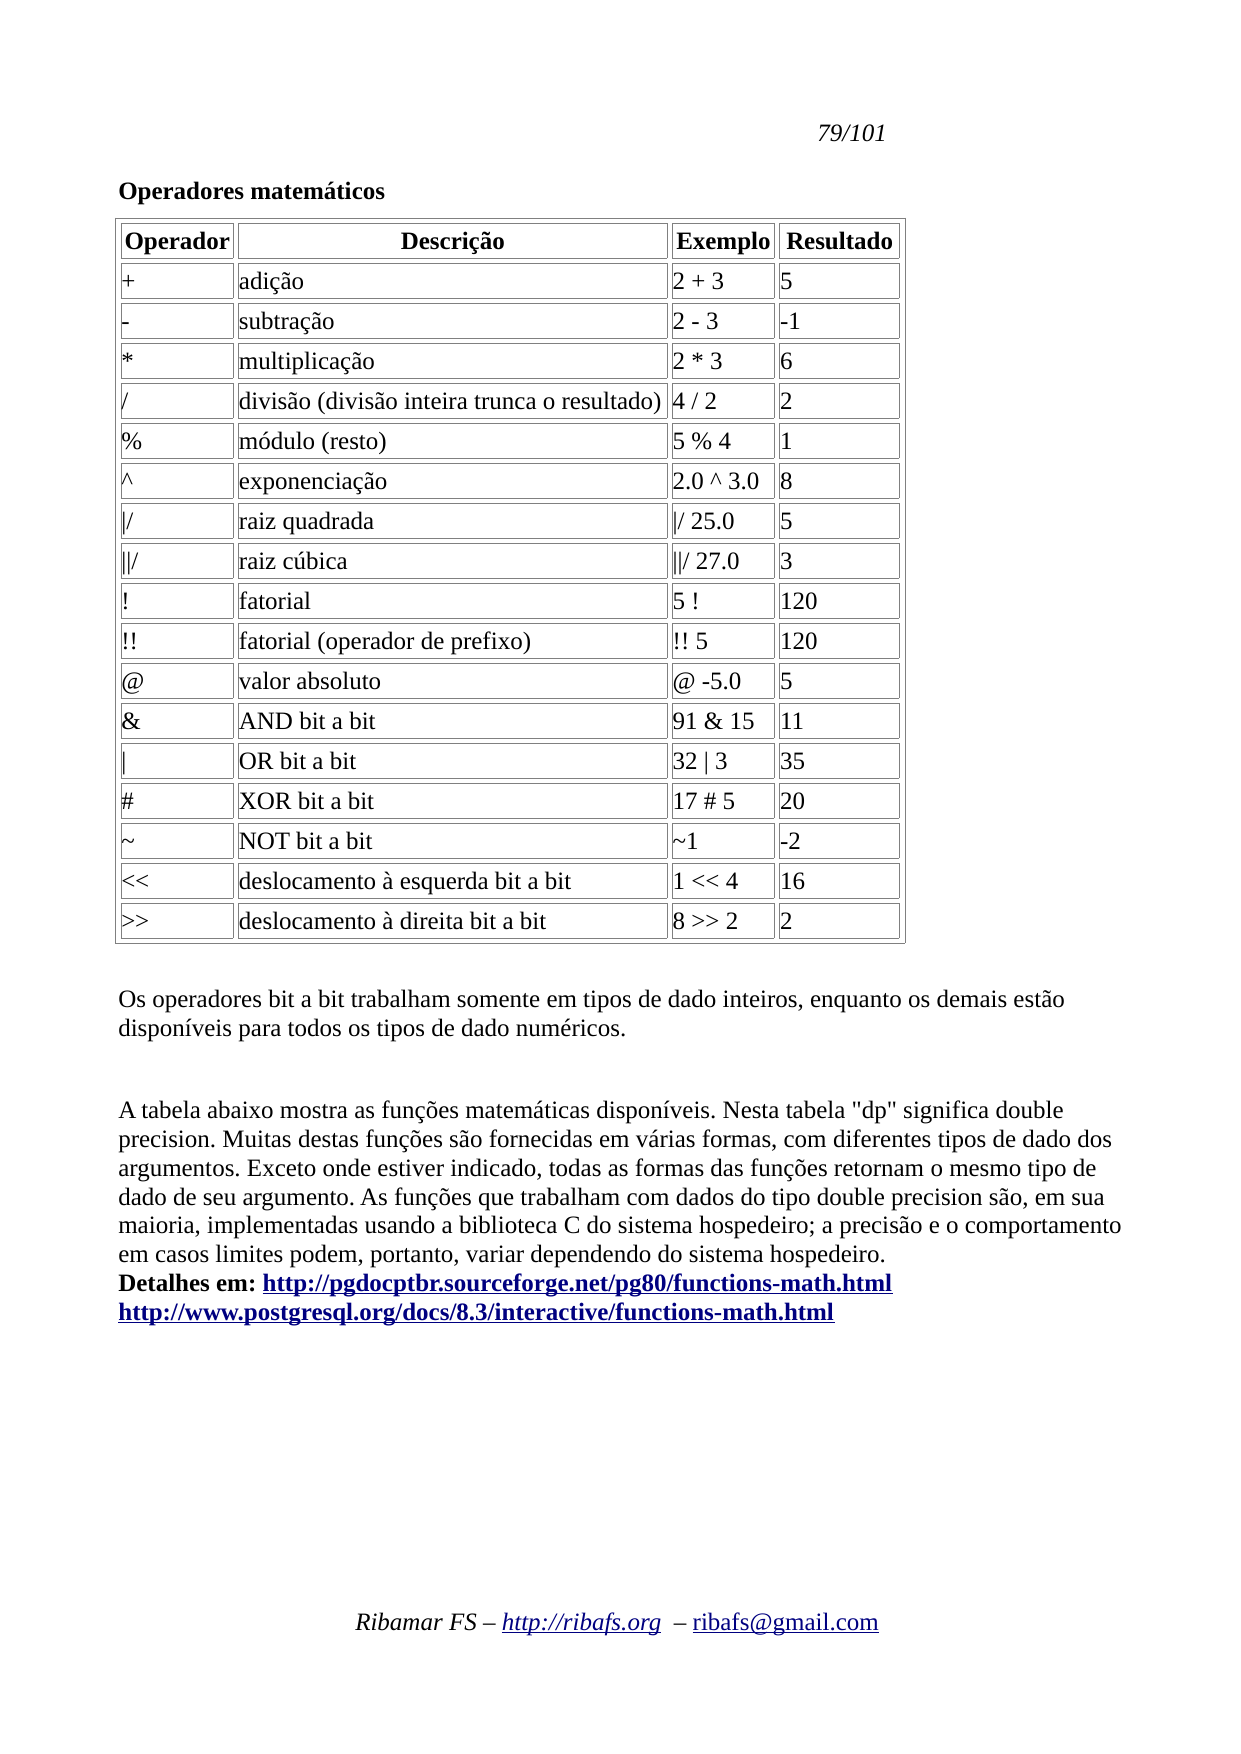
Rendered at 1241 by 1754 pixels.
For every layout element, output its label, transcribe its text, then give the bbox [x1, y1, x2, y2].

table_cell 8 [777, 458, 902, 498]
table_cell >> [118, 898, 236, 938]
table_cell 120 [777, 618, 902, 658]
table_cell * [118, 338, 236, 378]
table_cell fatorial [236, 578, 669, 618]
table_cell |/ [118, 498, 236, 538]
table_cell ||/ 27.0 [670, 538, 777, 578]
table_cell 5 % 4 [670, 418, 777, 458]
table_cell + [118, 258, 236, 298]
table_cell @ [118, 658, 236, 698]
table_cell adição [236, 258, 669, 298]
table_cell 11 [777, 698, 902, 738]
text Operadores matemáticos [118, 176, 1122, 205]
table_cell 6 [777, 338, 902, 378]
table_cell 2.0 ^ 3.0 [670, 458, 777, 498]
table_cell @ -5.0 [670, 658, 777, 698]
table_cell subtração [236, 298, 669, 338]
table_cell 5 [777, 658, 902, 698]
table_cell % [118, 418, 236, 458]
table_cell 20 [777, 778, 902, 818]
table_header Exemplo [670, 219, 777, 258]
table_cell ~1 [670, 818, 777, 858]
table_cell 17 # 5 [670, 778, 777, 818]
table_cell 3 [777, 538, 902, 578]
table_header Operador [118, 219, 236, 258]
table_cell |/ 25.0 [670, 498, 777, 538]
table_cell 16 [777, 858, 902, 898]
table_cell !! [118, 618, 236, 658]
table_cell 5 ! [670, 578, 777, 618]
table_cell XOR bit a bit [236, 778, 669, 818]
text Os operadores bit a bit trabalham somente em tipos de dado inteiros, enquanto os demais estão disponíveis para todos os tipos de dado numéricos. [118, 984, 1122, 1042]
table_cell raiz quadrada [236, 498, 669, 538]
table_cell 2 - 3 [670, 298, 777, 338]
table_cell 1 << 4 [670, 858, 777, 898]
table_cell | [118, 738, 236, 778]
table_cell 5 [777, 498, 902, 538]
table_cell raiz cúbica [236, 538, 669, 578]
table_cell ! [118, 578, 236, 618]
table_cell # [118, 778, 236, 818]
table_cell 2 [777, 898, 902, 938]
table_cell << [118, 858, 236, 898]
table_cell ^ [118, 458, 236, 498]
table_cell ||/ [118, 538, 236, 578]
table_cell 4 / 2 [670, 378, 777, 418]
table_cell fatorial (operador de prefixo) [236, 618, 669, 658]
table_cell módulo (resto) [236, 418, 669, 458]
table_cell deslocamento à esquerda bit a bit [236, 858, 669, 898]
table_cell / [118, 378, 236, 418]
table_header Descrição [236, 219, 669, 258]
table_cell -1 [777, 298, 902, 338]
table_cell 8 >> 2 [670, 898, 777, 938]
table_cell 120 [777, 578, 902, 618]
table_cell valor absoluto [236, 658, 669, 698]
table_cell NOT bit a bit [236, 818, 669, 858]
table_cell & [118, 698, 236, 738]
table_cell 2 + 3 [670, 258, 777, 298]
text A tabela abaixo mostra as funções matemáticas disponíveis. Nesta tabela "dp" significa double precision. Muitas destas funções são fornecidas em várias formas, com diferentes tipos de dado dos argumentos. Exceto onde estiver indicado, todas as formas das funções retornam o mesmo tipo de dado de seu argumento. As funções que trabalham com dados do tipo double precision são, em sua maioria, implementadas usando a biblioteca C do sistema hospedeiro; a precisão e o comportamento em casos limites podem, portanto, variar dependendo do sistema hospedeiro. Detalhes em: http://pgdocptbr.sourceforge.net/pg80/functions-math.html http://www.postgresql.org/docs/8.3/interactive/functions-math.html [118, 1096, 1122, 1326]
table_cell !! 5 [670, 618, 777, 658]
table_cell deslocamento à direita bit a bit [236, 898, 669, 938]
table_cell 35 [777, 738, 902, 778]
table_cell 91 & 15 [670, 698, 777, 738]
table_cell ~ [118, 818, 236, 858]
table_cell 2 * 3 [670, 338, 777, 378]
table_cell -2 [777, 818, 902, 858]
table_header Resultado [777, 219, 902, 258]
table_cell 5 [777, 258, 902, 298]
table_cell divisão (divisão inteira trunca o resultado) [236, 378, 669, 418]
table_cell OR bit a bit [236, 738, 669, 778]
table_cell multiplicação [236, 338, 669, 378]
table_cell 2 [777, 378, 902, 418]
table_cell exponenciação [236, 458, 669, 498]
table_cell AND bit a bit [236, 698, 669, 738]
table_cell 1 [777, 418, 902, 458]
table_cell 32 | 3 [670, 738, 777, 778]
table_cell - [118, 298, 236, 338]
table_cell - [122, 304, 233, 338]
